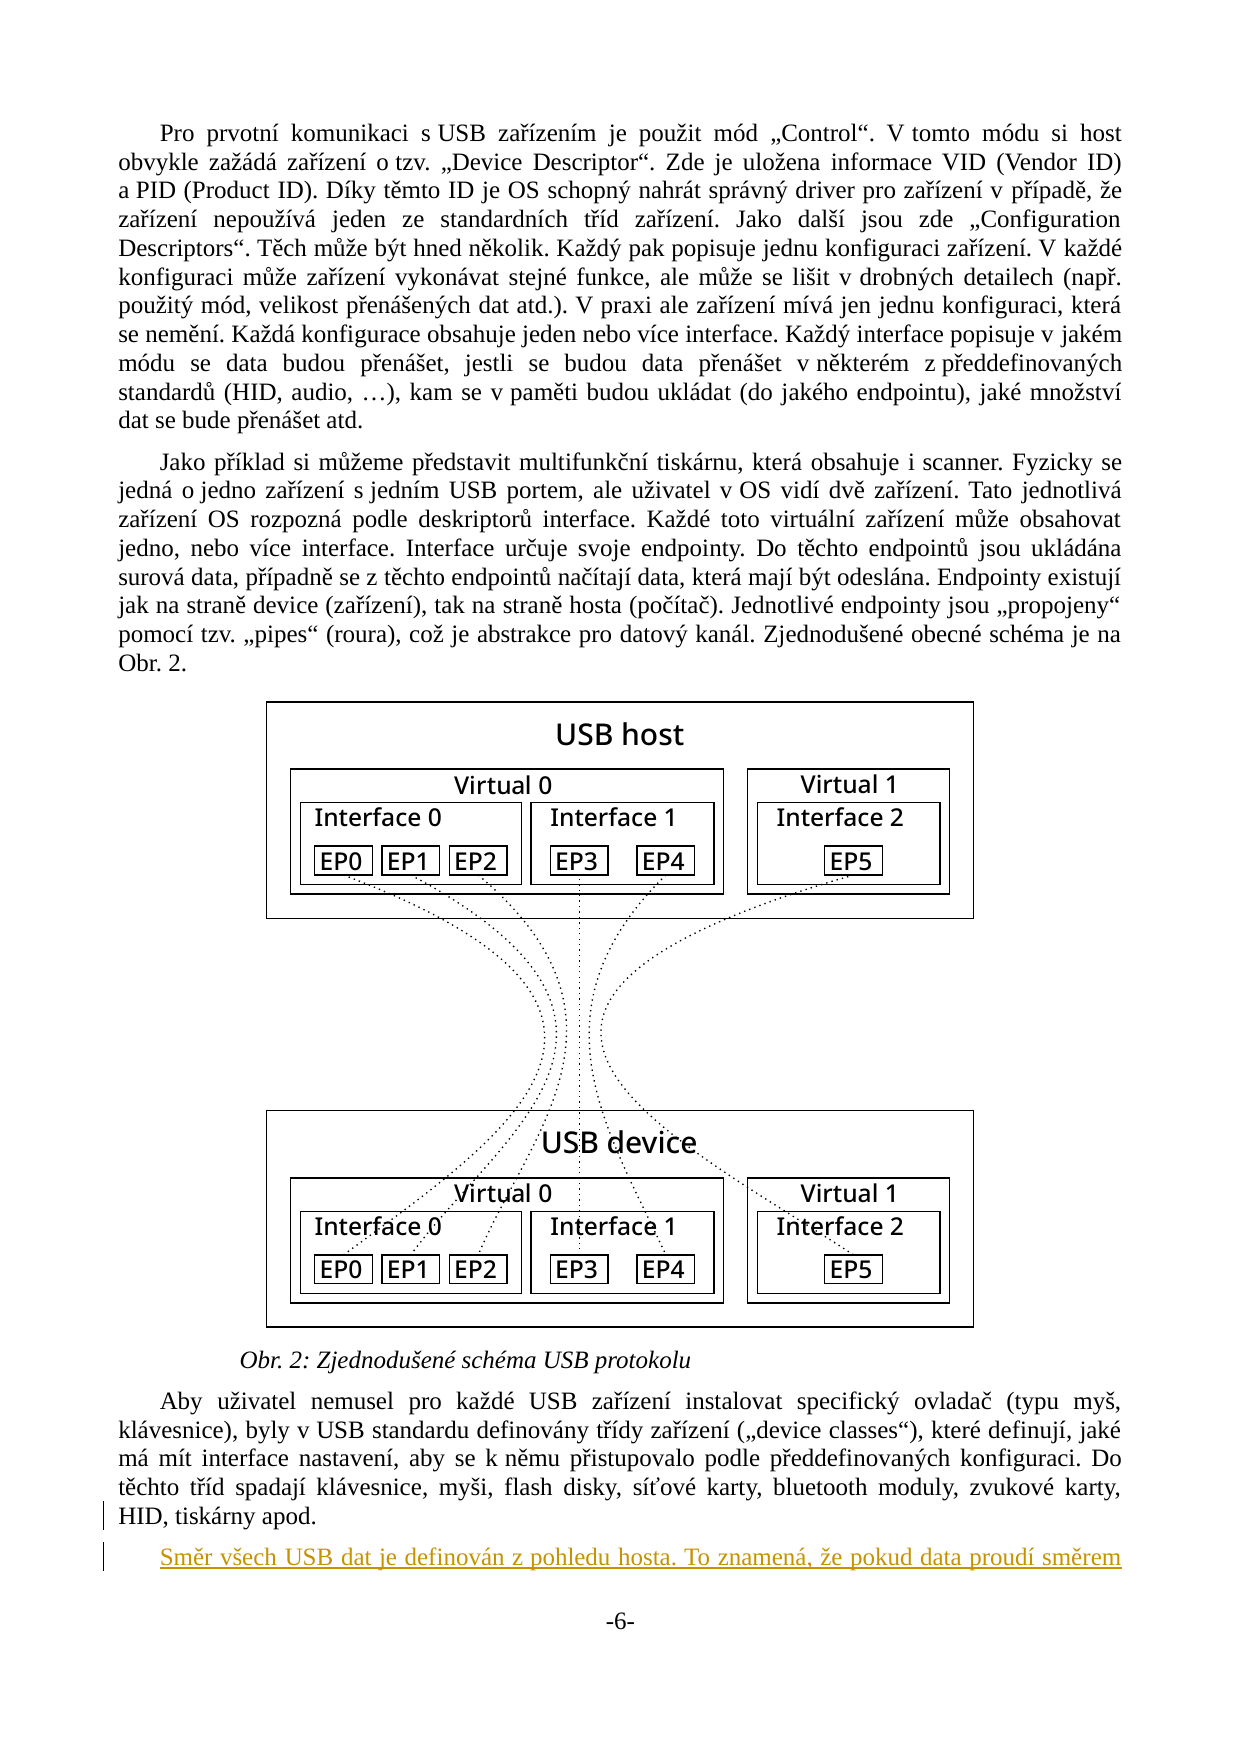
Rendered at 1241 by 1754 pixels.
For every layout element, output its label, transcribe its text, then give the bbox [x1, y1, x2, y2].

text Směr všech USB dat je definován z pohledu hosta. To znamená, že pokud data proudí směrem [118, 1542, 1122, 1571]
text Aby uživatel nemusel pro každé USB zařízení instalovat specifický ovladač (typu myš, klávesnice), byly v USB standardu definovány třídy zařízení („device classes“), které definují, jaké má mít interface nastavení, aby se k němu přistupovalo podle předdefinovaných konfiguraci. Do těchto tříd spadají klávesnice, myši, flash disky, síťové karty, bluetooth moduly, zvukové karty, HID, tiskárny apod. [118, 689, 1122, 1530]
text Pro prvotní komunikaci s USB zařízením je použit mód „Control“. V tomto módu si host obvykle zažádá zařízení o tzv. „Device Descriptor“. Zde je uložena informace VID (Vendor ID) a PID (Product ID). Díky těmto ID je OS schopný nahrát správný driver pro zařízení v případě, že zařízení nepoužívá jeden ze standardních tříd zařízení. Jako další jsou zde „Configuration Descriptors“. Těch může být hned několik. Každý pak popisuje jednu konfiguraci zařízení. V každé konfiguraci může zařízení vykonávat stejné funkce, ale může se lišit v drobných detailech (např. použitý mód, velikost přenášených dat atd.). V praxi ale zařízení mívá jen jednu konfiguraci, která se nemění. Každá konfigurace obsahuje jeden nebo více interface. Každý interface popisuje v jakém módu se data budou přenášet, jestli se budou data přenášet v některém z předdefinovaných standardů (HID, audio, …), kam se v paměti budou ukládat (do jakého endpointu), jaké množství dat se bude přenášet atd. [118, 118, 1122, 434]
text Jako příklad si můžeme představit multifunkční tiskárnu, která obsahuje i scanner. Fyzicky se jedná o jedno zařízení s jedním USB portem, ale uživatel v OS vidí dvě zařízení. Tato jednotlivá zařízení OS rozpozná podle deskriptorů interface. Každé toto virtuální zařízení může obsahovat jedno, nebo více interface. Interface určuje svoje endpointy. Do těchto endpointů jsou ukládána surová data, případně se z těchto endpointů načítají data, která mají být odeslána. Endpointy existují jak na straně device (zařízení), tak na straně hosta (počítač). Jednotlivé endpointy jsou „propojeny“ pomocí tzv. „pipes“ (roura), což je abstrakce pro datový kanál. Zjednodušené obecné schéma je na Obr. 2. [118, 447, 1122, 677]
text Obr. 2: Zjednodušené schéma USB protokolu [239, 702, 1001, 1374]
